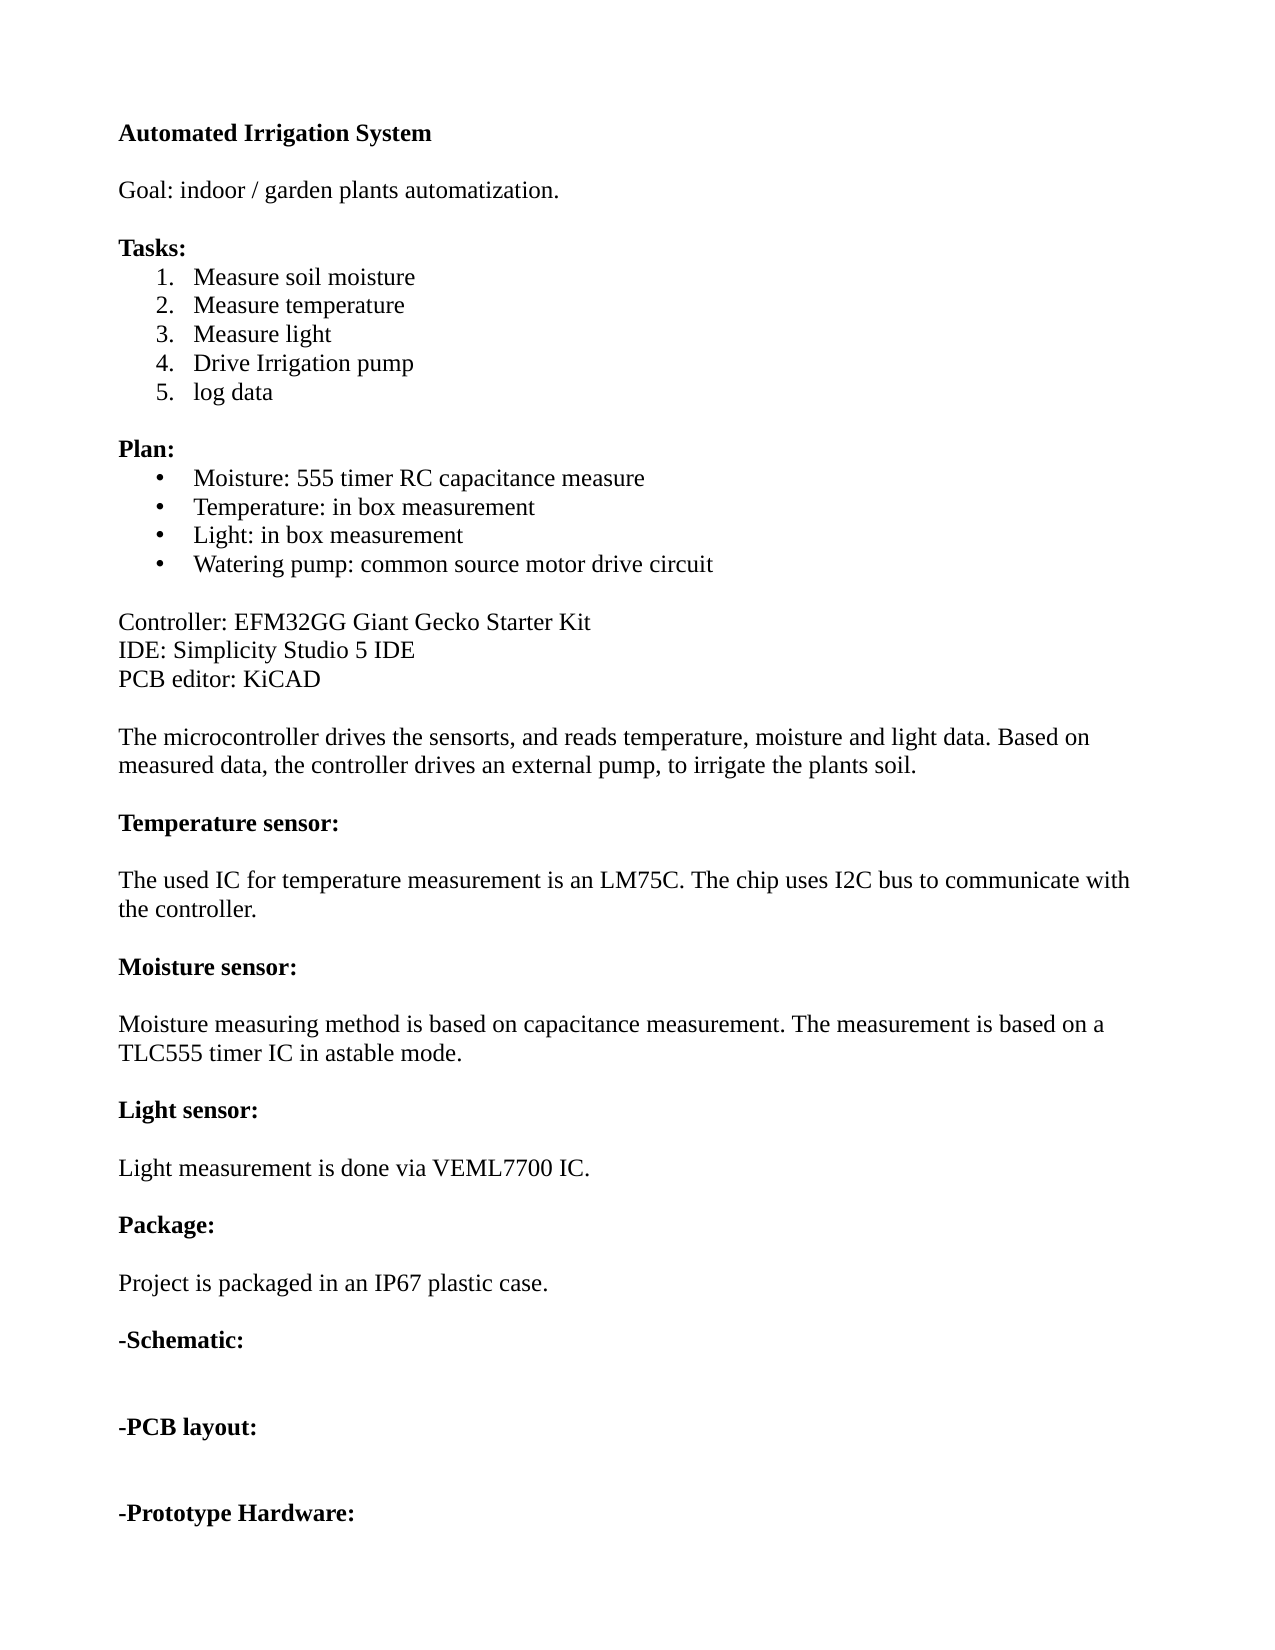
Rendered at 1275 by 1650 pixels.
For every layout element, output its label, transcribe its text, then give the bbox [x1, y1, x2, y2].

list Light: in box measurement [156, 521, 1157, 549]
text Light sensor: [118, 1096, 1157, 1124]
list log data [156, 377, 1157, 406]
text Moisture measuring method is based on capacitance measurement. The measurement is based on a TLC555 timer IC in astable mode. [118, 1009, 1157, 1067]
text Tasks: [118, 233, 1157, 262]
text -Schematic: [118, 1326, 1157, 1354]
list Watering pump: common source motor drive circuit [156, 549, 1157, 578]
list Measure light [156, 319, 1157, 348]
list Drive Irrigation pump [156, 348, 1157, 377]
text Light measurement is done via VEML7700 IC. [118, 1153, 1157, 1182]
list Temperature: in box measurement [156, 492, 1157, 521]
list Moisture: 555 timer RC capacitance measure [156, 463, 1157, 492]
text Moisture sensor: [118, 952, 1157, 981]
text The microcontroller drives the sensorts, and reads temperature, moisture and light data. Based on measured data, the controller drives an external pump, to irrigate the plants soil. [118, 722, 1157, 779]
text Plan: [118, 434, 1157, 463]
text Package: [118, 1211, 1157, 1239]
list Measure temperature [156, 291, 1157, 319]
text Controller: EFM32GG Giant Gecko Starter Kit [118, 607, 1157, 636]
text Goal: indoor / garden plants automatization. [118, 176, 1157, 204]
text Temperature sensor: [118, 808, 1157, 837]
text Automated Irrigation System [118, 118, 1157, 147]
text Project is packaged in an IP67 plastic case. [118, 1268, 1157, 1297]
text IDE: Simplicity Studio 5 IDE [118, 636, 1157, 664]
text -Prototype Hardware: [118, 1498, 1157, 1527]
list Measure soil moisture [156, 262, 1157, 291]
text The used IC for temperature measurement is an LM75C. The chip uses I2C bus to communicate with the controller. [118, 866, 1157, 923]
text -PCB layout: [118, 1412, 1157, 1441]
text PCB editor: KiCAD [118, 664, 1157, 693]
